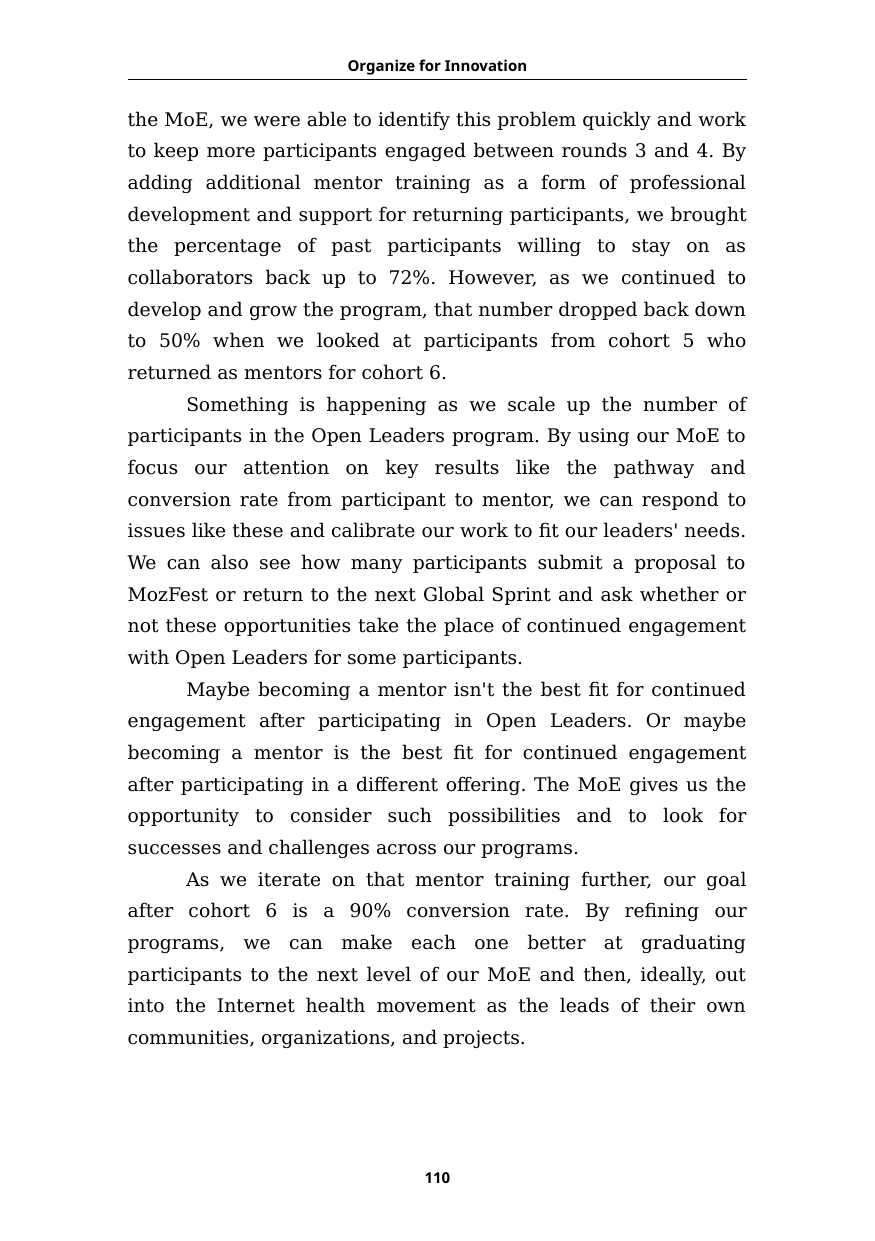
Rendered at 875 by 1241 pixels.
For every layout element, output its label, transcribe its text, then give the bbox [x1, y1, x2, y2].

text As we iterate on that mentor training further, our goal after cohort 6 is a 90% conversion rate. By refining our programs, we can make each one better at graduating participants to the next level of our MoE and then, ideally, out into the Internet health movement as the leads of their own communities, organizations, and projects. [127, 869, 747, 1049]
text Maybe becoming a mentor isn't the best fit for continued engagement after participating in Open Leaders. Or maybe becoming a mentor is the best fit for continued engagement after participating in a different offering. The MoE gives us the opportunity to consider such possibilities and to look for successes and challenges across our programs. [127, 679, 747, 859]
text Something is happening as we scale up the number of participants in the Open Leaders program. By using our MoE to focus our attention on key results like the pathway and conversion rate from participant to mentor, we can respond to issues like these and calibrate our work to fit our leaders' needs. We can also see how many participants submit a proposal to MozFest or return to the next Global Sprint and ask whether or not these opportunities take the place of continued engagement with Open Leaders for some participants. [127, 394, 747, 669]
text the MoE, we were able to identify this problem quickly and work to keep more participants engaged between rounds 3 and 4. By adding additional mentor training as a form of professional development and support for returning participants, we brought the percentage of past participants willing to stay on as collaborators back up to 72%. However, as we continued to develop and grow the program, that number dropped back down to 50% when we looked at participants from cohort 5 who returned as mentors for cohort 6. [127, 109, 747, 384]
